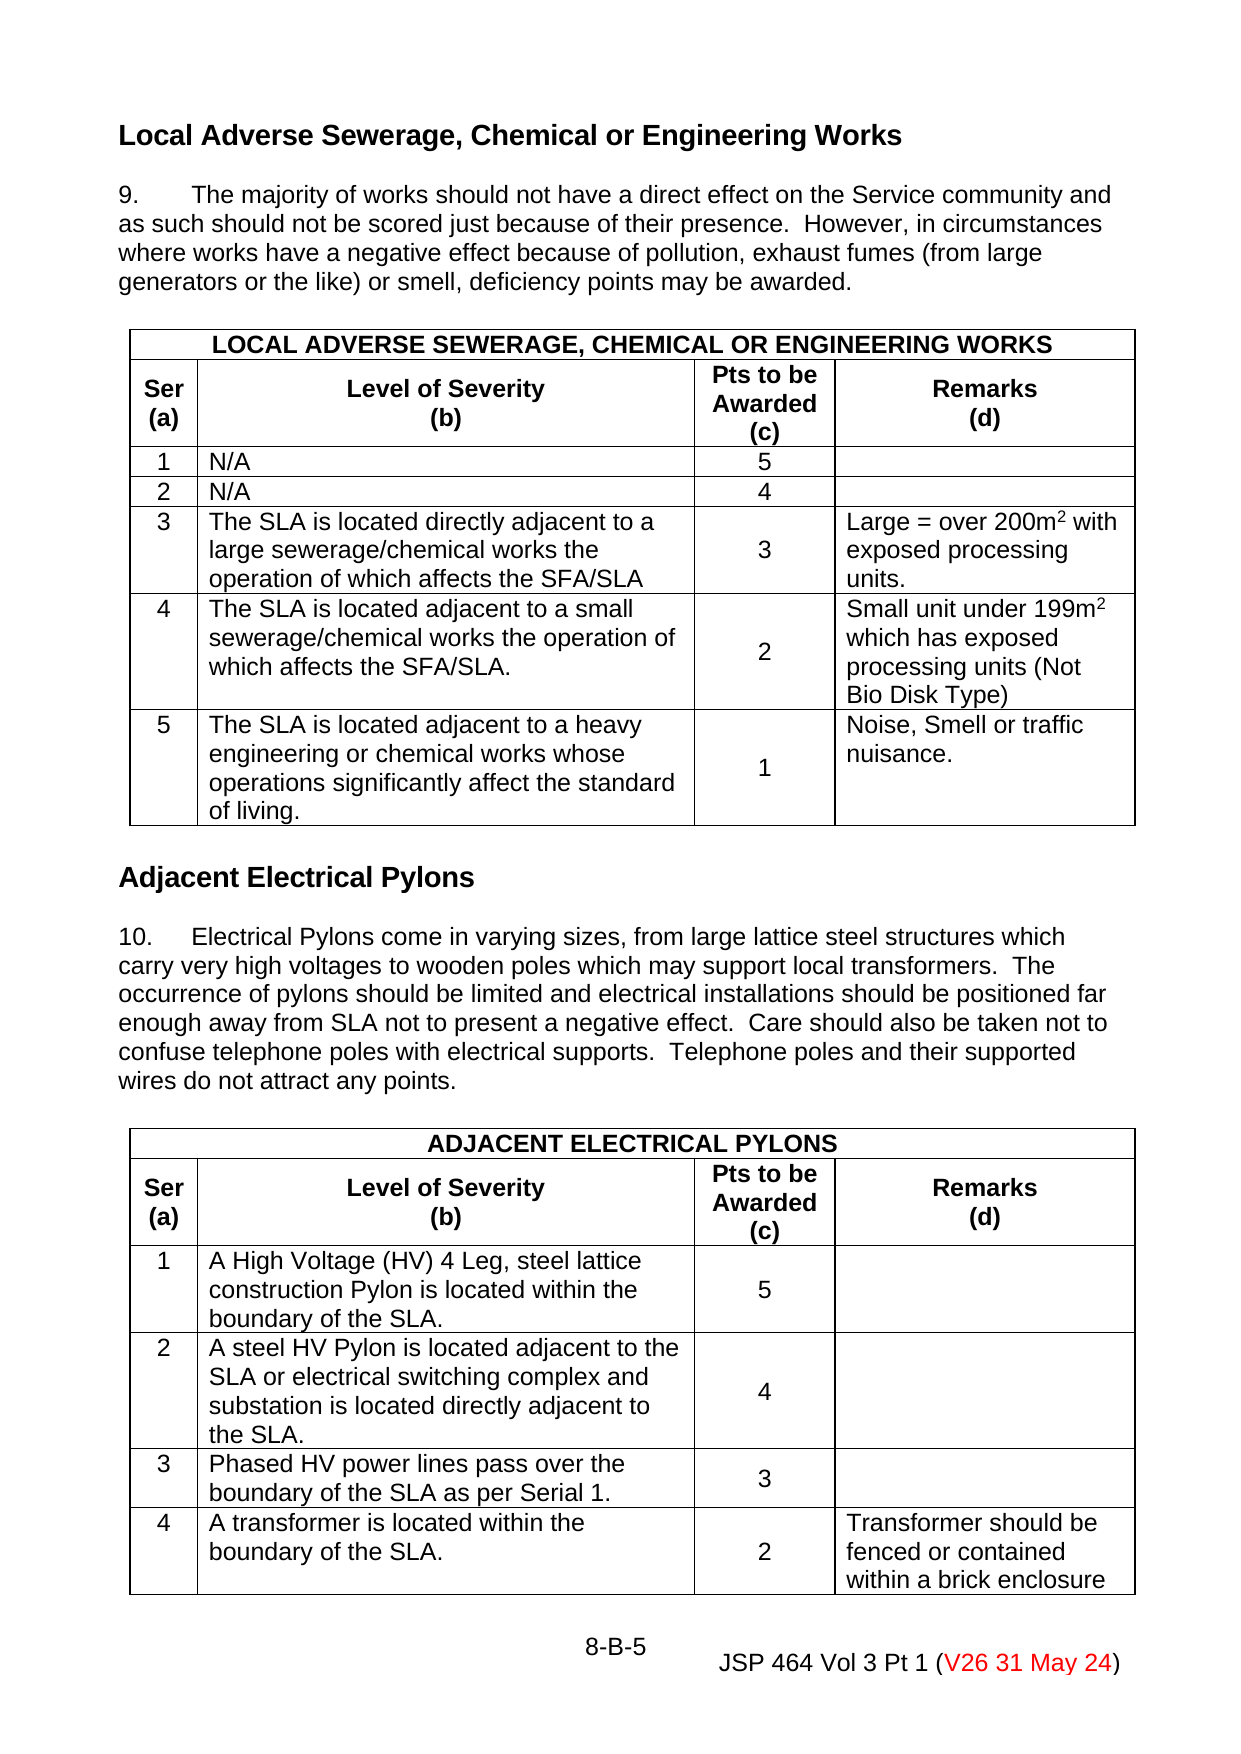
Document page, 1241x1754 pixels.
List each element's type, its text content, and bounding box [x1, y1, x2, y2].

table_cell N/A [198, 477, 694, 506]
subtitle Adjacent Electrical Pylons [118, 859, 1122, 893]
table_cell The SLA is located adjacent to a small sewerage/chemical works the operation of which affects the SFA/SLA. [198, 594, 694, 709]
table_cell 2 [131, 1333, 197, 1448]
table_cell Noise, Smell or traffic nuisance. [836, 710, 1134, 825]
table_cell 2 [131, 477, 197, 506]
table_cell N/A [198, 447, 694, 476]
table_cell Large = over 200m2 with exposed processing units. [836, 507, 1134, 593]
table_cell 3 [695, 1449, 834, 1507]
table_cell Level of Severity (b) [198, 1159, 694, 1245]
table_cell 4 [695, 477, 834, 506]
table_header LOCAL ADVERSE SEWERAGE, CHEMICAL OR ENGINEERING WORKS [131, 330, 1134, 359]
table_cell [836, 447, 1134, 476]
table_cell Pts to be Awarded (c) [695, 360, 834, 446]
table_cell The SLA is located directly adjacent to a large sewerage/chemical works the operation of which affects the SFA/SLA [198, 507, 694, 593]
text 10. Electrical Pylons come in varying sizes, from large lattice steel structures which carry very high voltages to wooden poles which may support local transformers. The occurrence of pylons should be limited and electrical installations should be positioned far enough away from SLA not to present a negative effect. Care should also be taken not to confuse telephone poles with electrical supports. Telephone poles and their supported wires do not attract any points. [118, 922, 1122, 1094]
table_cell Level of Severity (b) [198, 360, 694, 446]
table_cell 2 [695, 594, 834, 709]
table_cell 1 [695, 710, 834, 825]
text 9. The majority of works should not have a direct effect on the Service community and as such should not be scored just because of their presence. However, in circumstances where works have a negative effect because of pollution, exhaust fumes (from large generators or the like) or smell, deficiency points may be awarded. [118, 180, 1122, 295]
table_cell Remarks (d) [836, 360, 1134, 446]
table_cell A transformer is located within the boundary of the SLA. [198, 1508, 694, 1594]
table_cell Remarks (d) [836, 1159, 1134, 1245]
table_cell 5 [695, 447, 834, 476]
table_cell 5 [695, 1246, 834, 1332]
table_cell Pts to be Awarded (c) [695, 1159, 834, 1245]
table_cell Transformer should be fenced or contained within a brick enclosure [836, 1508, 1134, 1594]
table_cell 4 [131, 594, 197, 709]
table_cell 2 [695, 1508, 834, 1594]
table_cell Phased HV power lines pass over the boundary of the SLA as per Serial 1. [198, 1449, 694, 1507]
table_cell 1 [131, 1246, 197, 1332]
table_cell Ser (a) [131, 1159, 197, 1245]
table_cell A steel HV Pylon is located adjacent to the SLA or electrical switching complex and substation is located directly adjacent to the SLA. [198, 1333, 694, 1448]
table_cell 5 [131, 710, 197, 825]
table_cell Ser (a) [131, 360, 197, 446]
table_cell [836, 1449, 1134, 1507]
table_cell [836, 477, 1134, 506]
table_cell Small unit under 199m2 which has exposed processing units (Not Bio Disk Type) [836, 594, 1134, 709]
table_cell 1 [131, 447, 197, 476]
table_cell 4 [695, 1333, 834, 1448]
subtitle Local Adverse Sewerage, Chemical or Engineering Works [118, 118, 1122, 152]
table_cell 3 [131, 1449, 197, 1507]
table_cell A High Voltage (HV) 4 Leg, steel lattice construction Pylon is located within the boundary of the SLA. [198, 1246, 694, 1332]
table_cell [836, 1246, 1134, 1332]
table_cell 4 [131, 1508, 197, 1594]
table_cell The SLA is located adjacent to a heavy engineering or chemical works whose operations significantly affect the standard of living. [198, 710, 694, 825]
table_cell 3 [695, 507, 834, 593]
table_cell 3 [131, 507, 197, 593]
table_header ADJACENT ELECTRICAL PYLONS [131, 1129, 1134, 1158]
table_cell [836, 1333, 1134, 1448]
